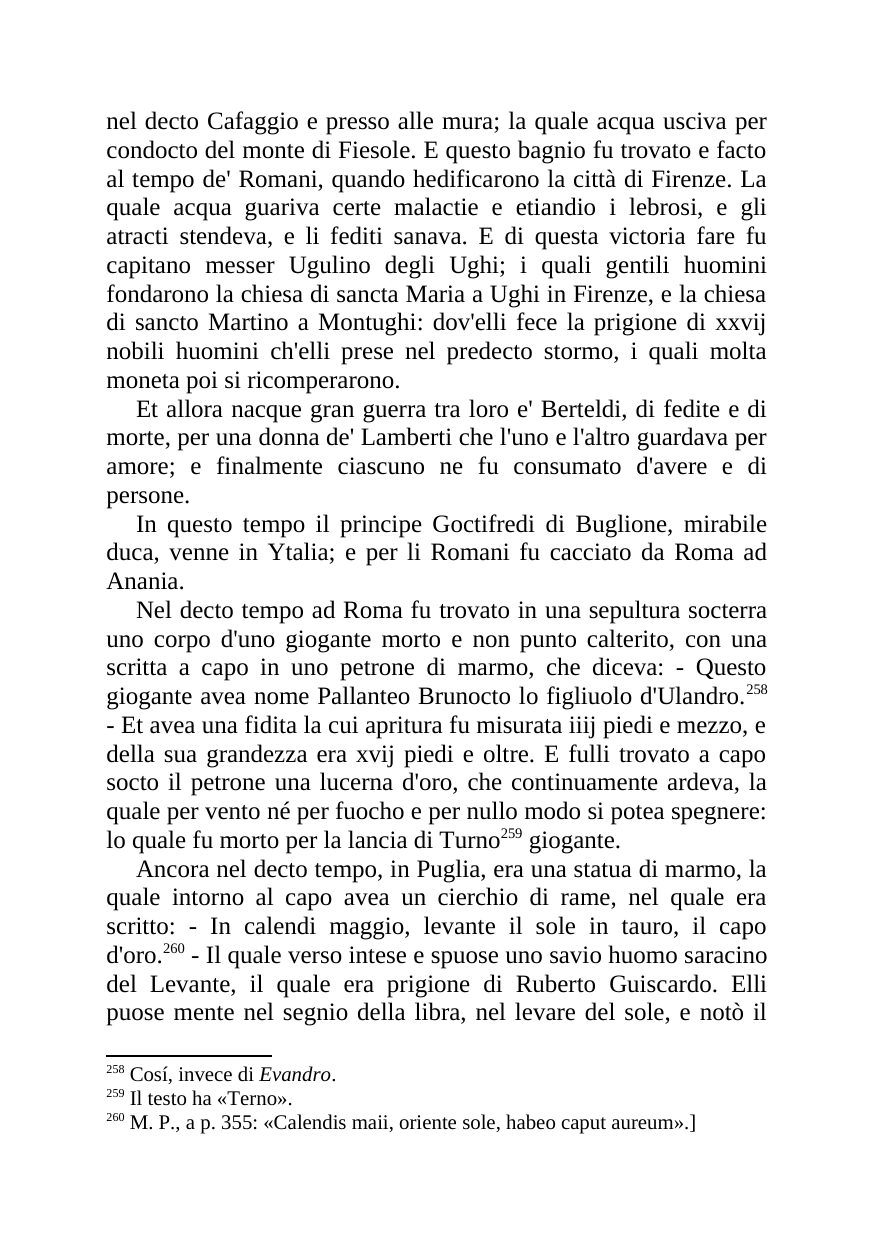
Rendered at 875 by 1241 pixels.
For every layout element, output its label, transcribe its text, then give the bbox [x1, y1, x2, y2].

text Nel decto tempo ad Roma fu trovato in una sepultura socterra uno corpo d'uno giogante morto e non punto calterito, con una scritta a capo in uno petrone di marmo, che diceva: - Questo giogante avea nome Pallanteo Brunocto lo figliuolo d'Ulandro. - Et avea una fidita la cui apritura fu misurata iiij piedi e mezzo, e della sua grandezza era xvij piedi e oltre. E fulli trovato a capo socto il petrone una lucerna d'oro, che continuamente ardeva, la quale per vento né per fuocho e per nullo modo si potea spegnere: lo quale fu morto per la lancia di Turno giogante. [106, 595, 768, 854]
text nel decto Cafaggio e presso alle mura; la quale acqua usciva per condocto del monte di Fiesole. E questo bagnio fu trovato e facto al tempo de' Romani, quando hedificarono la città di Firenze. La quale acqua guariva certe malactie e etiandio i lebrosi, e gli atracti stendeva, e li fediti sanava. E di questa victoria fare fu capitano messer Ugulino degli Ughi; i quali gentili huomini fondarono la chiesa di sancta Maria a Ughi in Firenze, e la chiesa di sancto Martino a Montughi: dov'elli fece la prigione di xxvij nobili huomini ch'elli prese nel predecto stormo, i quali molta moneta poi si ricomperarono. [106, 106, 768, 394]
text In questo tempo il principe Goctifredi di Buglione, mirabile duca, venne in Ytalia; e per li Romani fu cacciato da Roma ad Anania. [106, 509, 768, 595]
text Il testo ha «Terno». [106, 1086, 768, 1110]
text Cosí, invece di Evandro. [106, 1062, 768, 1086]
text M. P., a p. 355: «Calendis maii, oriente sole, habeo caput aureum».] [106, 1110, 768, 1134]
text Ancora nel decto tempo, in Puglia, era una statua di marmo, la quale intorno al capo avea un cierchio di rame, nel quale era scritto: - In calendi maggio, levante il sole in tauro, il capo d'oro. - Il quale verso intese e spuose uno savio huomo saracino del Levante, il quale era prigione di Ruberto Guiscardo. Elli puose mente nel segnio della libra, nel levare del sole, e notò il [106, 854, 768, 1026]
text Et allora nacque gran guerra tra loro e' Berteldi, di fedite e di morte, per una donna de' Lamberti che l'uno e l'altro guardava per amore; e finalmente ciascuno ne fu consumato d'avere e di persone. [106, 394, 768, 509]
